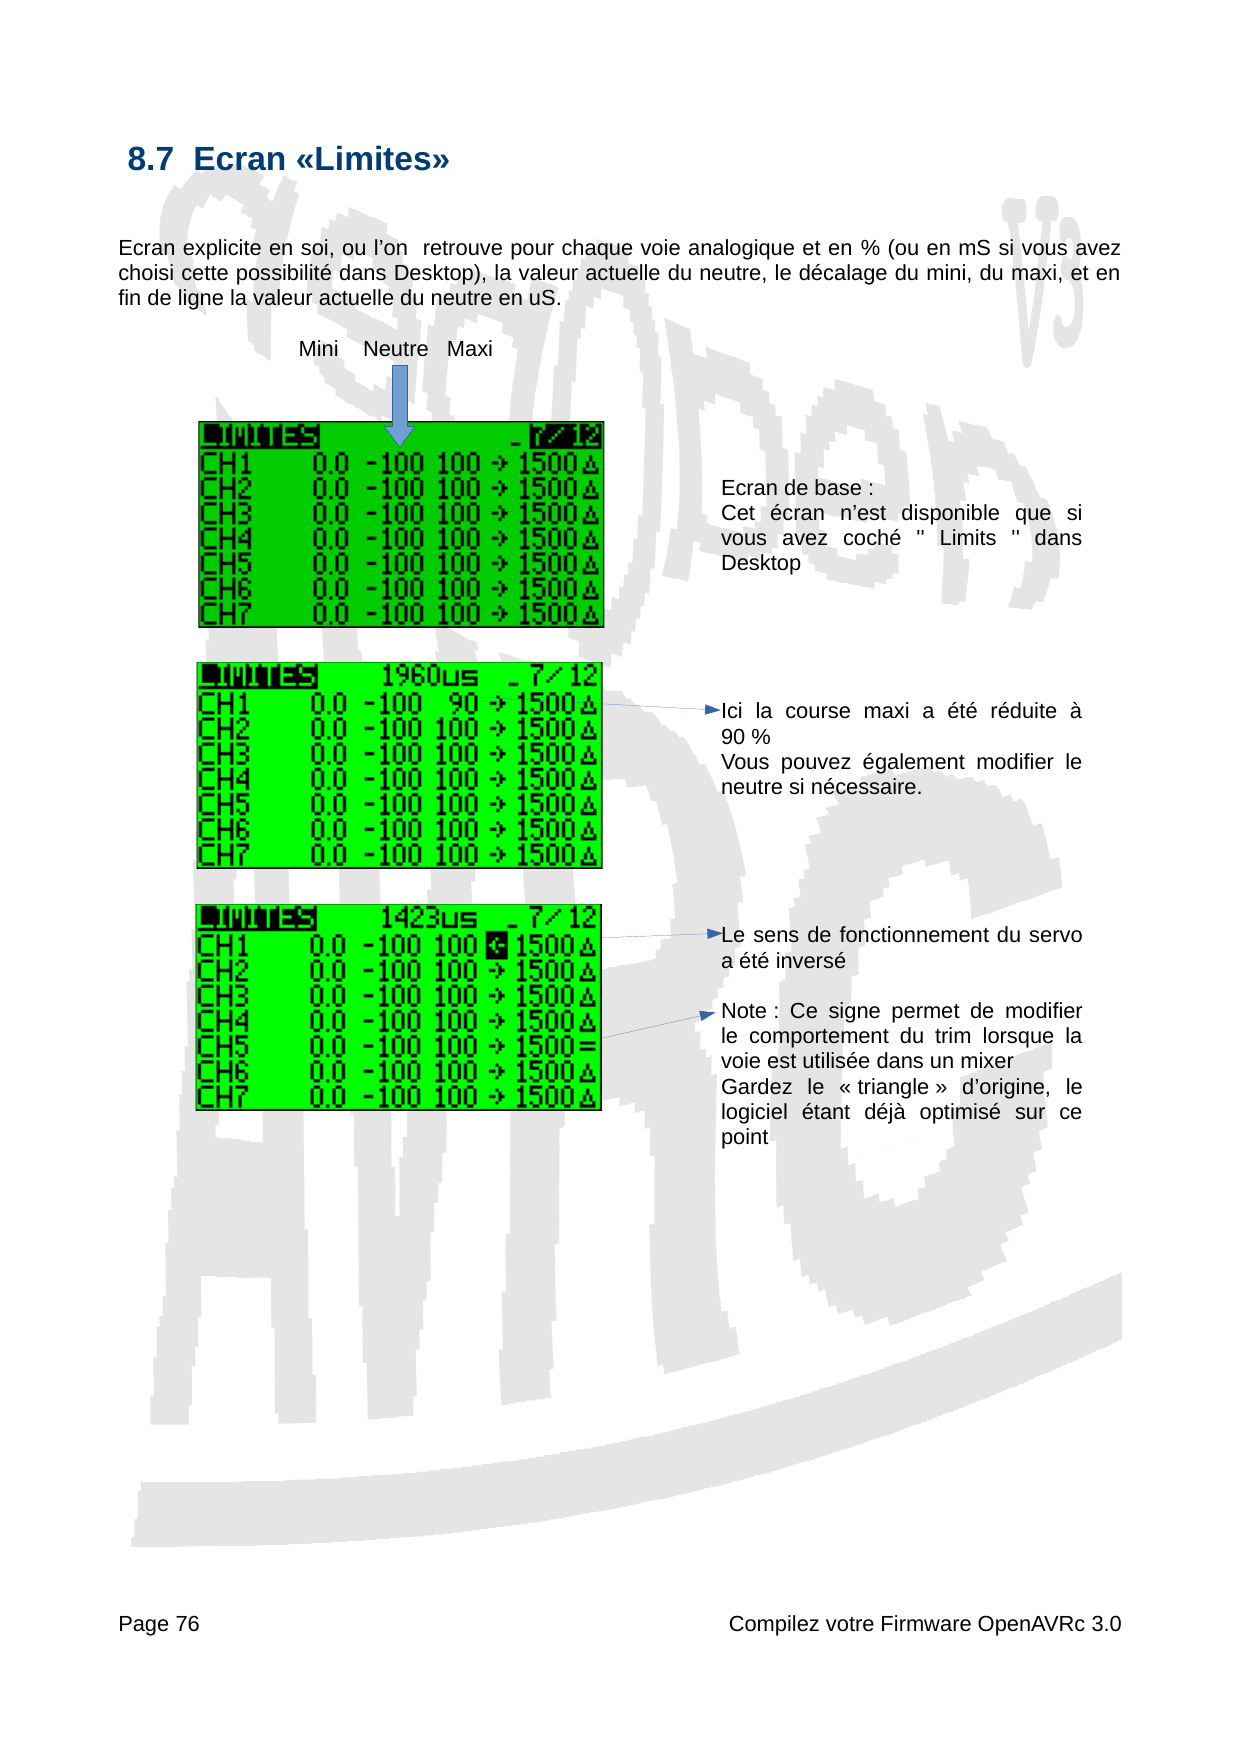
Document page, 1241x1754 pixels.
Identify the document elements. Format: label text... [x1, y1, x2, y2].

subtitle Ecran «Limites» [118, 139, 1122, 178]
text Vous pouvez également modifier le neutre si nécessaire. [721, 749, 1083, 799]
text Le sens de fonctionnement du servo a été inversé [721, 922, 1083, 973]
text Ecran de base : [721, 474, 1083, 500]
text Ecran explicite en soi, ou l’on retrouve pour chaque voie analogique et en % (ou en mS si vous avez choisi cette possibilité dans Desktop), la valeur actuelle du neutre, le décalage du mini, du maxi, et en fin de ligne la valeur actuelle du neutre en uS. [118, 235, 1122, 311]
text Ici la course maxi a été réduite à 90 % [721, 698, 1083, 749]
text Cet écran n’est disponible que si vous avez coché '' Limits '' dans Desktop [721, 500, 1083, 575]
picture [196, 662, 603, 869]
text Note : Ce signe permet de modifier le comportement du trim lorsque la voie est utilisée dans un mixer [721, 998, 1083, 1074]
text Gardez le « triangle » d’origine, le logiciel étant déjà optimisé sur ce point [721, 1074, 1083, 1149]
picture [198, 421, 605, 628]
picture [195, 904, 602, 1111]
text Mini Neutre Maxi [118, 336, 1122, 361]
